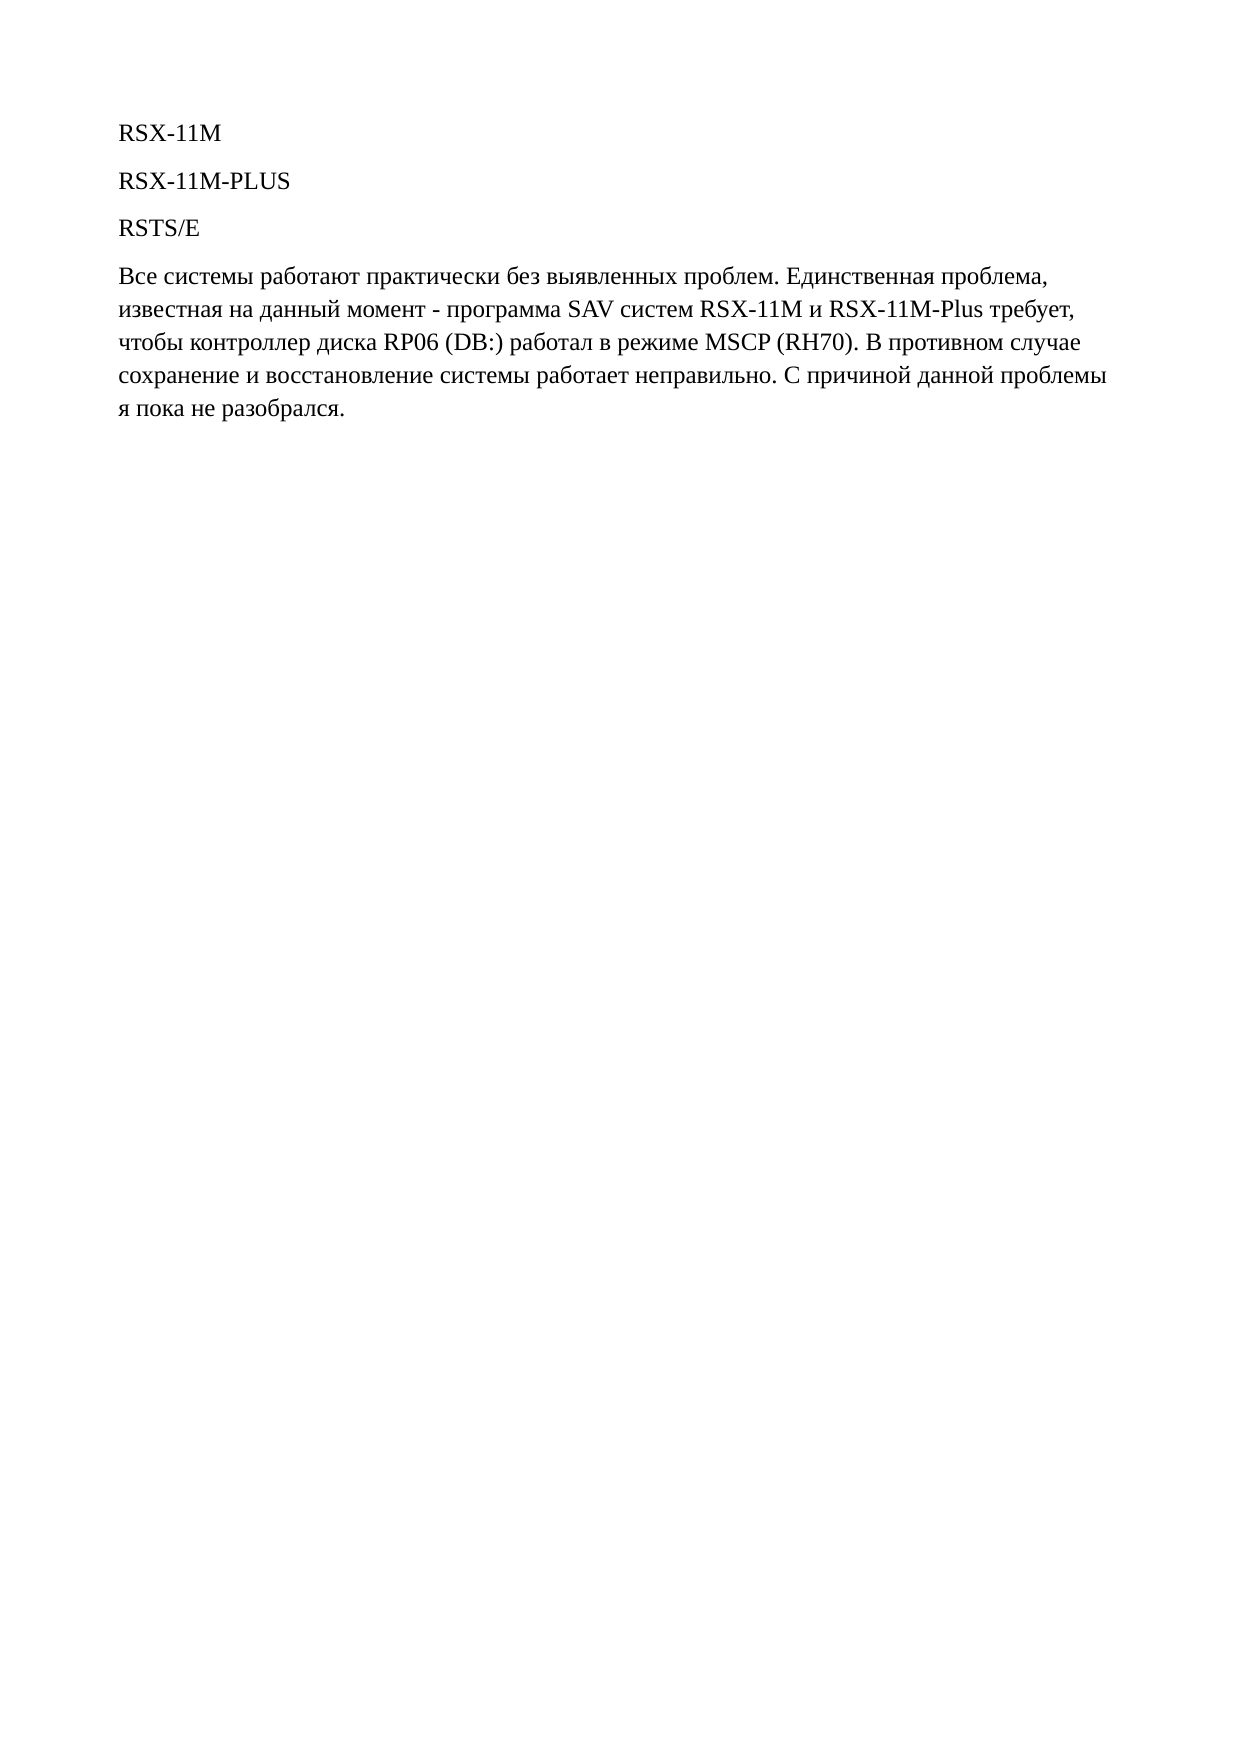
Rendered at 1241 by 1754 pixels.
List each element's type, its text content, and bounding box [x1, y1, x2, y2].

text RSX-11M [118, 118, 1122, 147]
text Все системы работают практически без выявленных проблем. Единственная проблема, известная на данный момент - программа SAV систем RSX-11M и RSX-11M-Plus требует, чтобы контроллер диска RP06 (DB:) работал в режиме MSCP (RH70). В противном случае сохранение и восстановление системы работает неправильно. С причиной данной проблемы я пока не разобрался. [118, 261, 1122, 422]
text RSX-11M-PLUS [118, 166, 1122, 194]
text RSTS/E [118, 213, 1122, 242]
